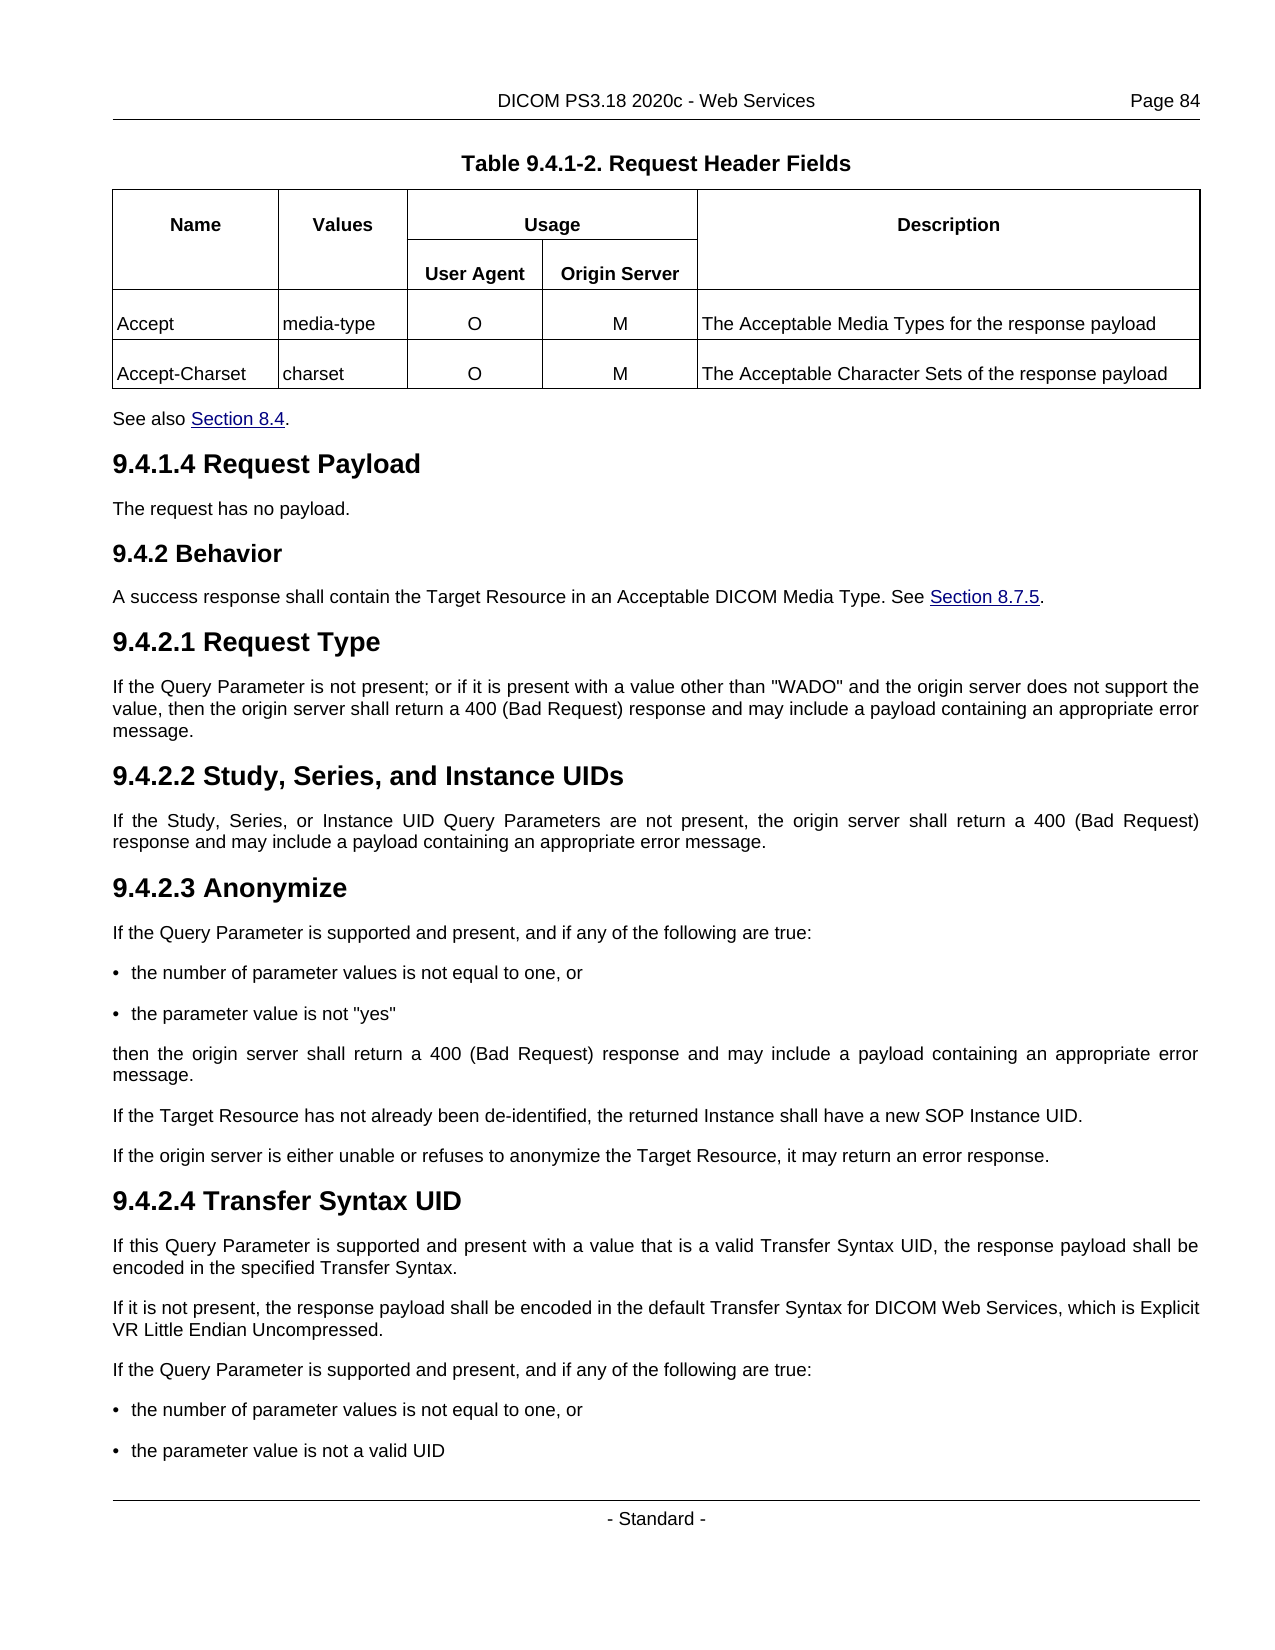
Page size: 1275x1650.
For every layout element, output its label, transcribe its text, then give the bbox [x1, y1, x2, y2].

table_cell O [408, 340, 542, 388]
text If the Query Parameter is supported and present, and if any of the following are true: [112, 922, 1200, 943]
text 9.4.2.3 Anonymize [112, 872, 1200, 903]
text 9.4.1.4 Request Payload [112, 448, 1200, 479]
text then the origin server shall return a 400 (Bad Request) response and may include a payload containing an appropriate error message. [112, 1043, 1200, 1086]
text • the number of parameter values is not equal to one, or [112, 962, 1200, 983]
table_cell O [408, 290, 542, 338]
text • the parameter value is not "yes" [112, 1002, 1200, 1024]
table_cell The Acceptable Character Sets of the response payload [698, 340, 1199, 388]
table_header Values [279, 190, 407, 289]
text If the Target Resource has not already been de-identified, the returned Instance shall have a new SOP Instance UID. [112, 1104, 1200, 1126]
text • the parameter value is not a valid UID [112, 1439, 1200, 1461]
table_cell M [543, 290, 697, 338]
text A success response shall contain the Target Resource in an Acceptable DICOM Media Type. See Section 8.7.5. [112, 586, 1200, 608]
table_cell M [543, 340, 697, 388]
text If the Query Parameter is supported and present, and if any of the following are true: [112, 1359, 1200, 1380]
table_header Usage [408, 190, 697, 239]
text If this Query Parameter is supported and present with a value that is a valid Transfer Syntax UID, the response payload shall be encoded in the specified Transfer Syntax. [112, 1235, 1200, 1278]
table_header Name [113, 190, 278, 289]
table_cell The Acceptable Media Types for the response payload [698, 290, 1199, 338]
table_cell Accept [113, 290, 278, 338]
text • the number of parameter values is not equal to one, or [112, 1399, 1200, 1421]
text 9.4.2.1 Request Type [112, 626, 1200, 658]
text 9.4.2.2 Study, Series, and Instance UIDs [112, 760, 1200, 791]
table_cell media-type [279, 290, 407, 338]
table_header Description [698, 190, 1199, 289]
text Table 9.4.1-2. Request Header Fields [112, 150, 1200, 176]
text The request has no payload. [112, 498, 1200, 520]
text See also Section 8.4. [112, 408, 1200, 429]
text 9.4.2 Behavior [112, 538, 1200, 567]
text If it is not present, the response payload shall be encoded in the default Transfer Syntax for DICOM Web Services, which is Explicit VR Little Endian Uncompressed. [112, 1297, 1200, 1340]
table_cell charset [279, 340, 407, 388]
text If the Study, Series, or Instance UID Query Parameters are not present, the origin server shall return a 400 (Bad Request) response and may include a payload containing an appropriate error message. [112, 810, 1200, 853]
text 9.4.2.4 Transfer Syntax UID [112, 1185, 1200, 1216]
table_cell Origin Server [543, 240, 697, 289]
text If the origin server is either unable or refuses to anonymize the Target Resource, it may return an error response. [112, 1145, 1200, 1166]
text If the Query Parameter is not present; or if it is present with a value other than "WADO" and the origin server does not support the value, then the origin server shall return a 400 (Bad Request) response and may include a payload containing an appropriate error message. [112, 676, 1200, 741]
table_cell User Agent [408, 240, 542, 289]
table_cell Accept-Charset [113, 340, 278, 388]
